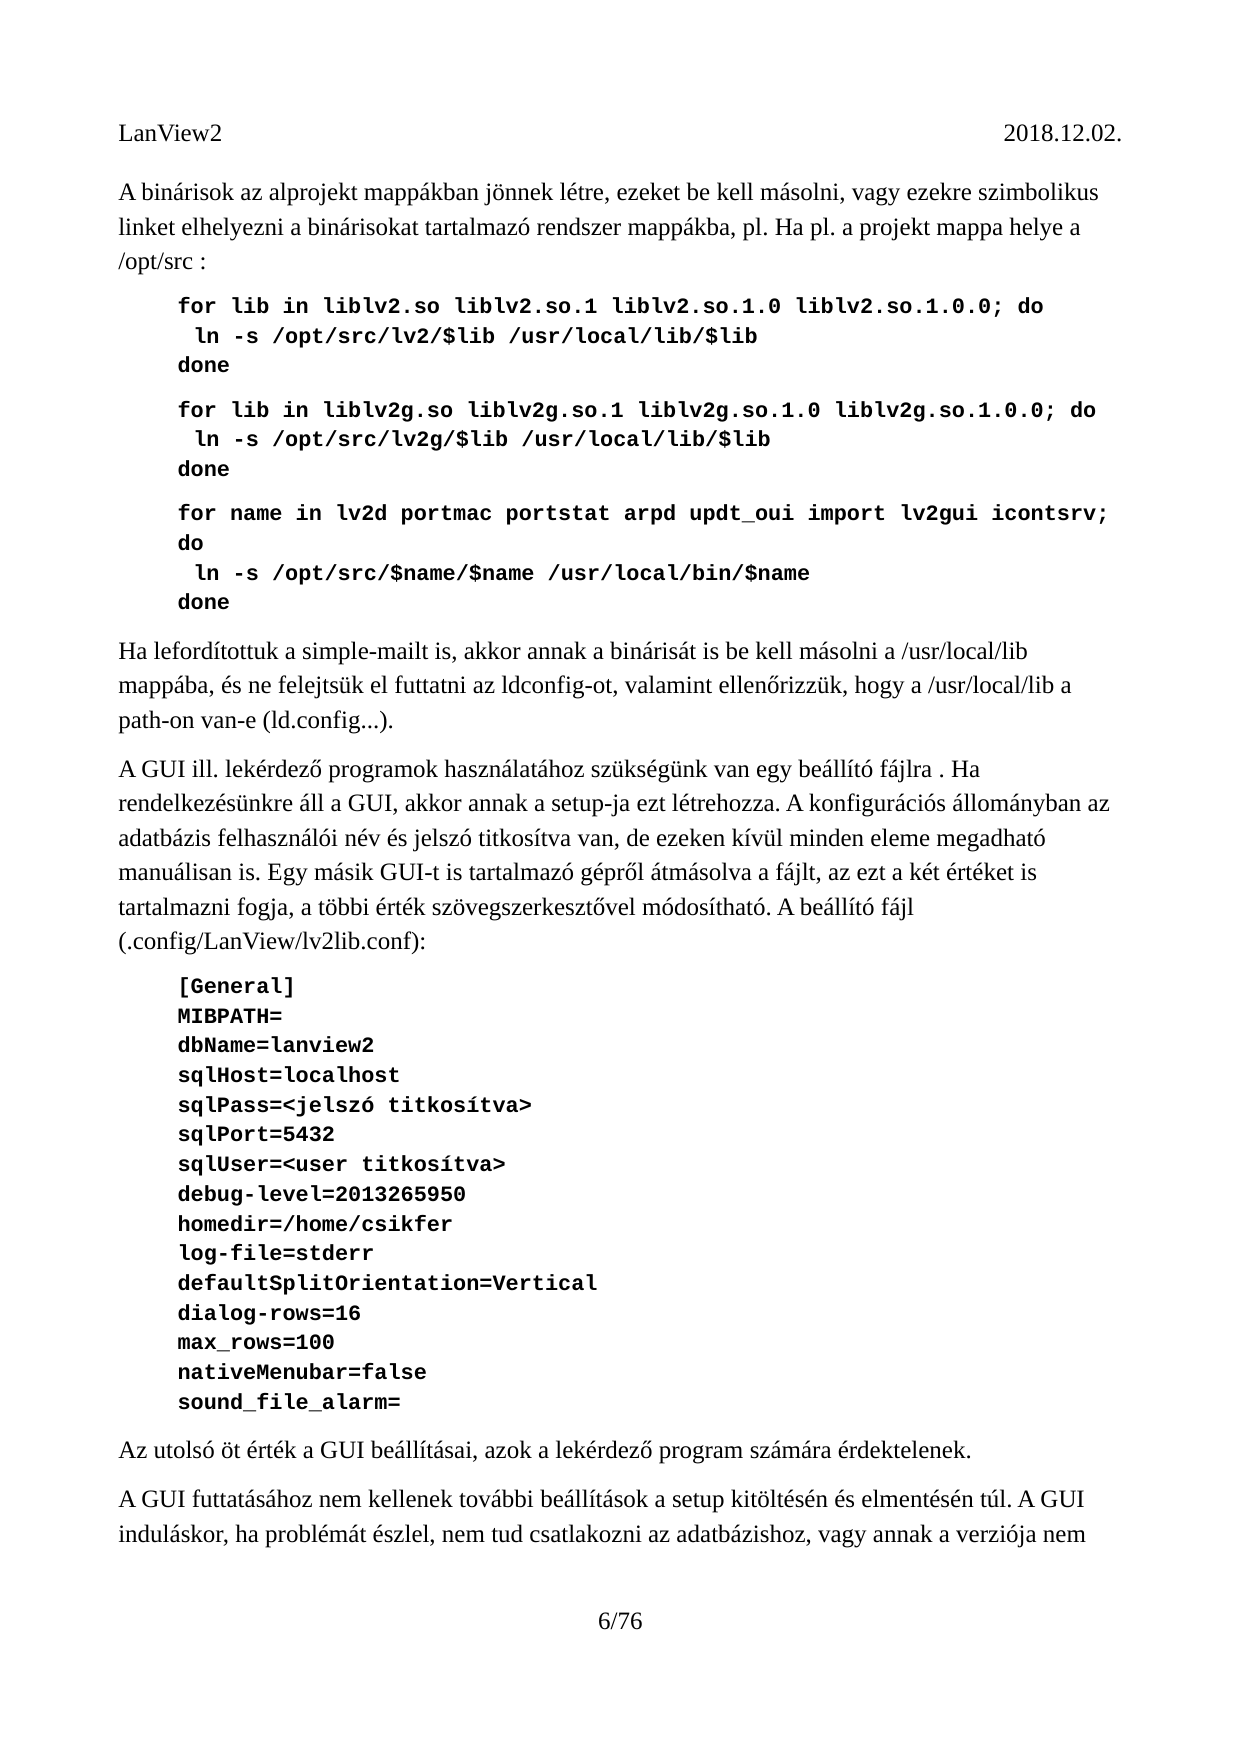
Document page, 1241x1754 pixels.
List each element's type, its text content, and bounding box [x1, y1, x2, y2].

text A GUI futtatásához nem kellenek további beállítások a setup kitöltésén és elmentésén túl. A GUI induláskor, ha problémát észlel, nem tud csatlakozni az adatbázishoz, vagy annak a verziója nem [118, 1484, 1122, 1547]
text for lib in liblv2g.so liblv2g.so.1 liblv2g.so.1.0 liblv2g.so.1.0.0; do ln -s /opt/src/lv2g/$lib /usr/local/lib/$lib done [177, 399, 1122, 483]
text for lib in liblv2.so liblv2.so.1 liblv2.so.1.0 liblv2.so.1.0.0; do ln -s /opt/src/lv2/$lib /usr/local/lib/$lib done [177, 295, 1122, 379]
text Az utolsó öt érték a GUI beállításai, azok a lekérdező program számára érdektelenek. [118, 1435, 1122, 1464]
text for name in lv2d portmac portstat arpd updt_oui import lv2gui icontsrv; do ln -s /opt/src/$name/$name /usr/local/bin/$name done [177, 502, 1122, 616]
text Ha lefordítottuk a simple-mailt is, akkor annak a binárisát is be kell másolni a /usr/local/lib mappába, és ne felejtsük el futtatni az ldconfig-ot, valamint ellenőrizzük, hogy a /usr/local/lib a path-on van-e (ld.config...). [118, 636, 1122, 733]
text [General] MIBPATH= dbName=lanview2 sqlHost=localhost sqlPass=<jelszó titkosítva> sqlPort=5432 sqlUser=<user titkosítva> debug-level=2013265950 homedir=/home/csikfer log-file=stderr defaultSplitOrientation=Vertical dialog-rows=16 max_rows=100 nativeMenubar=false sound_file_alarm= [177, 975, 1122, 1416]
text A binárisok az alprojekt mappákban jönnek létre, ezeket be kell másolni, vagy ezekre szimbolikus linket elhelyezni a binárisokat tartalmazó rendszer mappákba, pl. Ha pl. a projekt mappa helye a /opt/src : [118, 177, 1122, 275]
text A GUI ill. lekérdező programok használatához szükségünk van egy beállító fájlra . Ha rendelkezésünkre áll a GUI, akkor annak a setup-ja ezt létrehozza. A konfigurációs állományban az adatbázis felhasználói név és jelszó titkosítva van, de ezeken kívül minden eleme megadható manuálisan is. Egy másik GUI-t is tartalmazó gépről átmásolva a fájlt, az ezt a két értéket is tartalmazni fogja, a többi érték szövegszerkesztővel módosítható. A beállító fájl (.config/LanView/lv2lib.conf): [118, 754, 1122, 955]
